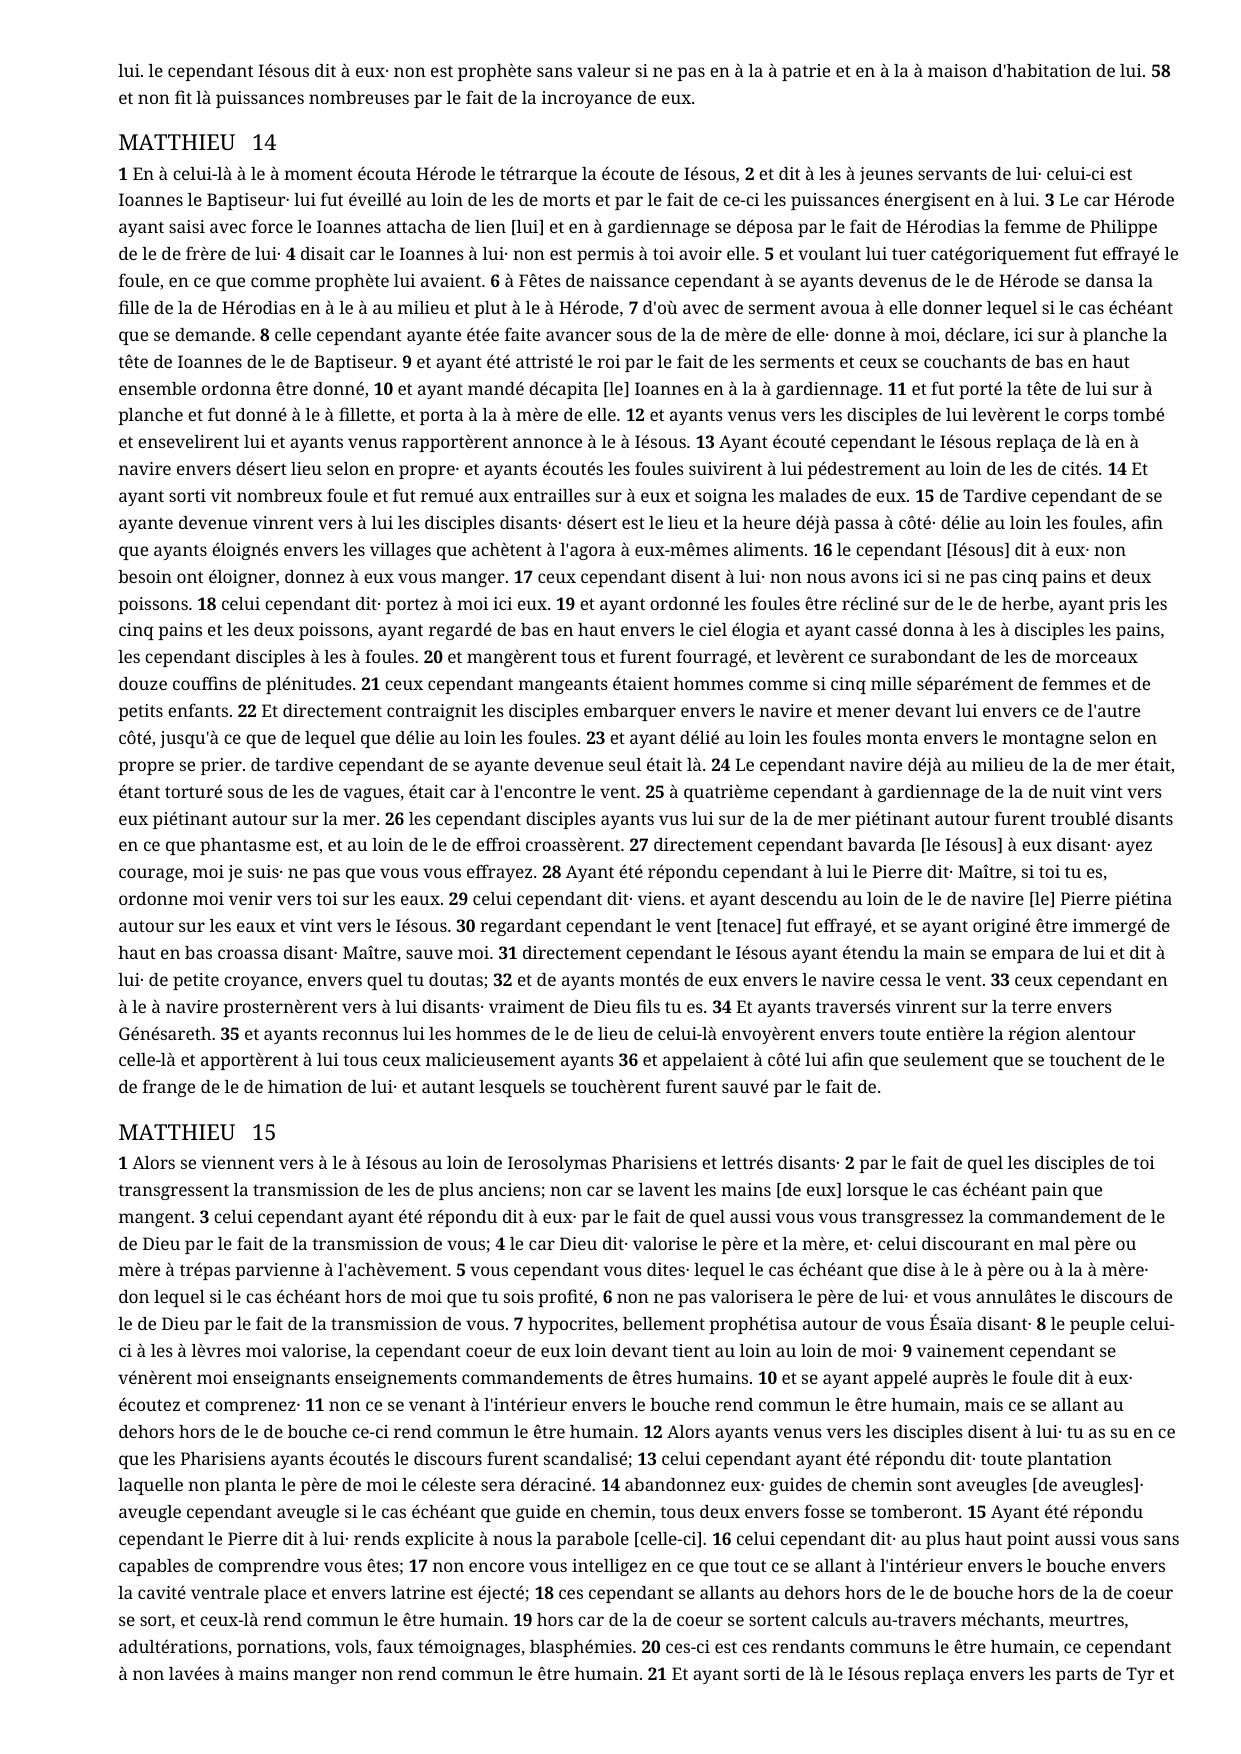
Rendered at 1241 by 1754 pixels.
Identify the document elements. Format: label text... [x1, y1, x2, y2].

text MATTHIEU 15 [118, 1117, 1181, 1147]
text lui. le cependant Iésous dit à eux· non est prophète sans valeur si ne pas en à la à patrie et en à la à maison d'habitation de lui. 58 et non fit là puissances nombreuses par le fait de la incroyance de eux. [118, 59, 1181, 109]
text MATTHIEU 14 [118, 127, 1181, 157]
text 1 En à celui-là à le à moment écouta Hérode le tétrarque la écoute de Iésous, 2 et dit à les à jeunes servants de lui· celui-ci est Ioannes le Baptiseur· lui fut éveillé au loin de les de morts et par le fait de ce-ci les puissances énergisent en à lui. 3 Le car Hérode ayant saisi avec force le Ioannes attacha de lien [lui] et en à gardiennage se déposa par le fait de Hérodias la femme de Philippe de le de frère de lui· 4 disait car le Ioannes à lui· non est permis à toi avoir elle. 5 et voulant lui tuer catégoriquement fut effrayé le foule, en ce que comme prophète lui avaient. 6 à Fêtes de naissance cependant à se ayants devenus de le de Hérode se dansa la fille de la de Hérodias en à le à au milieu et plut à le à Hérode, 7 d'où avec de serment avoua à elle donner lequel si le cas échéant que se demande. 8 celle cependant ayante étée faite avancer sous de la de mère de elle· donne à moi, déclare, ici sur à planche la tête de Ioannes de le de Baptiseur. 9 et ayant été attristé le roi par le fait de les serments et ceux se couchants de bas en haut ensemble ordonna être donné, 10 et ayant mandé décapita [le] Ioannes en à la à gardiennage. 11 et fut porté la tête de lui sur à planche et fut donné à le à fillette, et porta à la à mère de elle. 12 et ayants venus vers les disciples de lui levèrent le corps tombé et ensevelirent lui et ayants venus rapportèrent annonce à le à Iésous. 13 Ayant écouté cependant le Iésous replaça de là en à navire envers désert lieu selon en propre· et ayants écoutés les foules suivirent à lui pédestrement au loin de les de cités. 14 Et ayant sorti vit nombreux foule et fut remué aux entrailles sur à eux et soigna les malades de eux. 15 de Tardive cependant de se ayante devenue vinrent vers à lui les disciples disants· désert est le lieu et la heure déjà passa à côté· délie au loin les foules, afin que ayants éloignés envers les villages que achètent à l'agora à eux-mêmes aliments. 16 le cependant [Iésous] dit à eux· non besoin ont éloigner, donnez à eux vous manger. 17 ceux cependant disent à lui· non nous avons ici si ne pas cinq pains et deux poissons. 18 celui cependant dit· portez à moi ici eux. 19 et ayant ordonné les foules être récliné sur de le de herbe, ayant pris les cinq pains et les deux poissons, ayant regardé de bas en haut envers le ciel élogia et ayant cassé donna à les à disciples les pains, les cependant disciples à les à foules. 20 et mangèrent tous et furent fourragé, et levèrent ce surabondant de les de morceaux douze couffins de plénitudes. 21 ceux cependant mangeants étaient hommes comme si cinq mille séparément de femmes et de petits enfants. 22 Et directement contraignit les disciples embarquer envers le navire et mener devant lui envers ce de l'autre côté, jusqu'à ce que de lequel que délie au loin les foules. 23 et ayant délié au loin les foules monta envers le montagne selon en propre se prier. de tardive cependant de se ayante devenue seul était là. 24 Le cependant navire déjà au milieu de la de mer était, étant torturé sous de les de vagues, était car à l'encontre le vent. 25 à quatrième cependant à gardiennage de la de nuit vint vers eux piétinant autour sur la mer. 26 les cependant disciples ayants vus lui sur de la de mer piétinant autour furent troublé disants en ce que phantasme est, et au loin de le de effroi croassèrent. 27 directement cependant bavarda [le Iésous] à eux disant· ayez courage, moi je suis· ne pas que vous vous effrayez. 28 Ayant été répondu cependant à lui le Pierre dit· Maître, si toi tu es, ordonne moi venir vers toi sur les eaux. 29 celui cependant dit· viens. et ayant descendu au loin de le de navire [le] Pierre piétina autour sur les eaux et vint vers le Iésous. 30 regardant cependant le vent [tenace] fut effrayé, et se ayant originé être immergé de haut en bas croassa disant· Maître, sauve moi. 31 directement cependant le Iésous ayant étendu la main se empara de lui et dit à lui· de petite croyance, envers quel tu doutas; 32 et de ayants montés de eux envers le navire cessa le vent. 33 ceux cependant en à le à navire prosternèrent vers à lui disants· vraiment de Dieu fils tu es. 34 Et ayants traversés vinrent sur la terre envers Génésareth. 35 et ayants reconnus lui les hommes de le de lieu de celui-là envoyèrent envers toute entière la région alentour celle-là et apportèrent à lui tous ceux malicieusement ayants 36 et appelaient à côté lui afin que seulement que se touchent de le de frange de le de himation de lui· et autant lesquels se touchèrent furent sauvé par le fait de. [118, 162, 1181, 1099]
text 1 Alors se viennent vers à le à Iésous au loin de Ierosolymas Pharisiens et lettrés disants· 2 par le fait de quel les disciples de toi transgressent la transmission de les de plus anciens; non car se lavent les mains [de eux] lorsque le cas échéant pain que mangent. 3 celui cependant ayant été répondu dit à eux· par le fait de quel aussi vous vous transgressez la commandement de le de Dieu par le fait de la transmission de vous; 4 le car Dieu dit· valorise le père et la mère, et· celui discourant en mal père ou mère à trépas parvienne à l'achèvement. 5 vous cependant vous dites· lequel le cas échéant que dise à le à père ou à la à mère· don lequel si le cas échéant hors de moi que tu sois profité, 6 non ne pas valorisera le père de lui· et vous annulâtes le discours de le de Dieu par le fait de la transmission de vous. 7 hypocrites, bellement prophétisa autour de vous Ésaïa disant· 8 le peuple celui-ci à les à lèvres moi valorise, la cependant coeur de eux loin devant tient au loin au loin de moi· 9 vainement cependant se vénèrent moi enseignants enseignements commandements de êtres humains. 10 et se ayant appelé auprès le foule dit à eux· écoutez et comprenez· 11 non ce se venant à l'intérieur envers le bouche rend commun le être humain, mais ce se allant au dehors hors de le de bouche ce-ci rend commun le être humain. 12 Alors ayants venus vers les disciples disent à lui· tu as su en ce que les Pharisiens ayants écoutés le discours furent scandalisé; 13 celui cependant ayant été répondu dit· toute plantation laquelle non planta le père de moi le céleste sera déraciné. 14 abandonnez eux· guides de chemin sont aveugles [de aveugles]· aveugle cependant aveugle si le cas échéant que guide en chemin, tous deux envers fosse se tomberont. 15 Ayant été répondu cependant le Pierre dit à lui· rends explicite à nous la parabole [celle-ci]. 16 celui cependant dit· au plus haut point aussi vous sans capables de comprendre vous êtes; 17 non encore vous intelligez en ce que tout ce se allant à l'intérieur envers le bouche envers la cavité ventrale place et envers latrine est éjecté; 18 ces cependant se allants au dehors hors de le de bouche hors de la de coeur se sort, et ceux-là rend commun le être humain. 19 hors car de la de coeur se sortent calculs au-travers méchants, meurtres, adultérations, pornations, vols, faux témoignages, blasphémies. 20 ces-ci est ces rendants communs le être humain, ce cependant à non lavées à mains manger non rend commun le être humain. 21 Et ayant sorti de là le Iésous replaça envers les parts de Tyr et [118, 1151, 1181, 1685]
